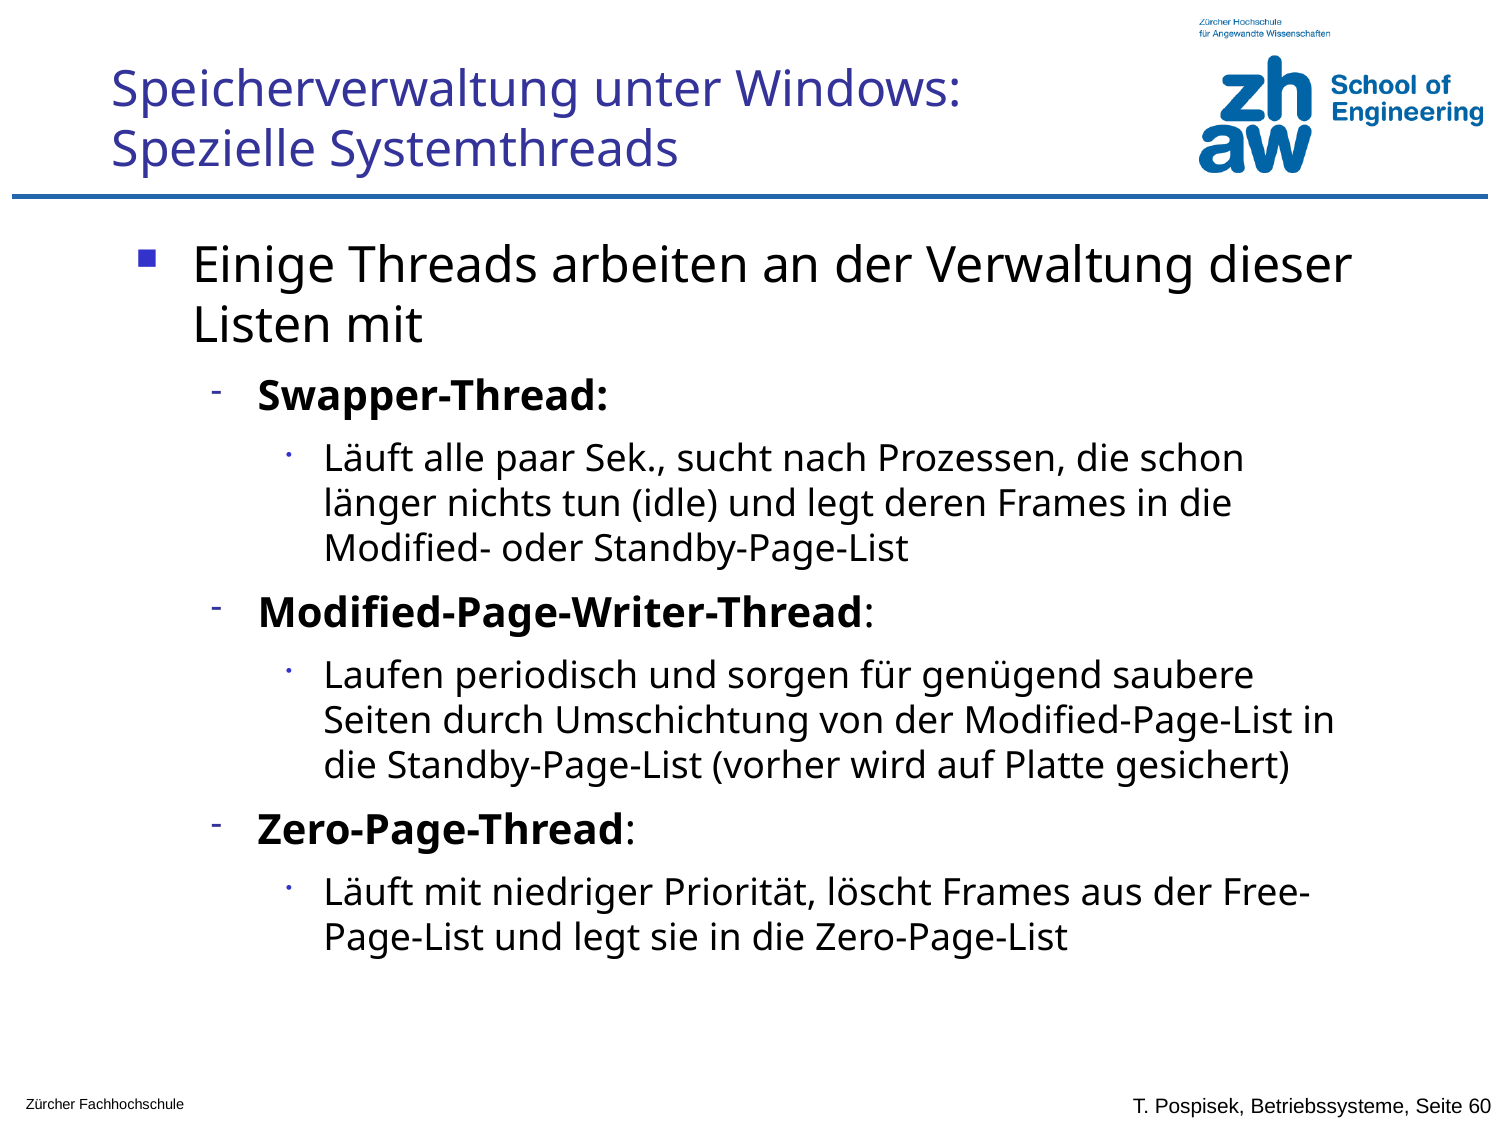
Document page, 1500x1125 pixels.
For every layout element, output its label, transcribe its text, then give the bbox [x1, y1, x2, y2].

picture [1199, 19, 1483, 173]
title Speicherverwaltung unter Windows: Spezielle Systemthreads [96, 71, 1375, 185]
list Einige Threads arbeiten an der Verwaltung dieser Listen mit Swapper-Thread: Läuft alle paar Sek., sucht nach Prozessen, die schon länger nichts tun (idle) und legt deren Frames in die Modified- oder Standby-Page-List Modified-Page-Writer-Thread: Laufen periodisch und sorgen für genügend saubere Seiten durch Umschichtung von der Modified-Page-List in die Standby-Page-List (vorher wird auf Platte gesichert) Zero-Page-Thread: Läuft mit niedriger Priorität, löscht Frames aus der Free-Page-List und legt sie in die Zero-Page-List [120, 224, 1375, 1038]
